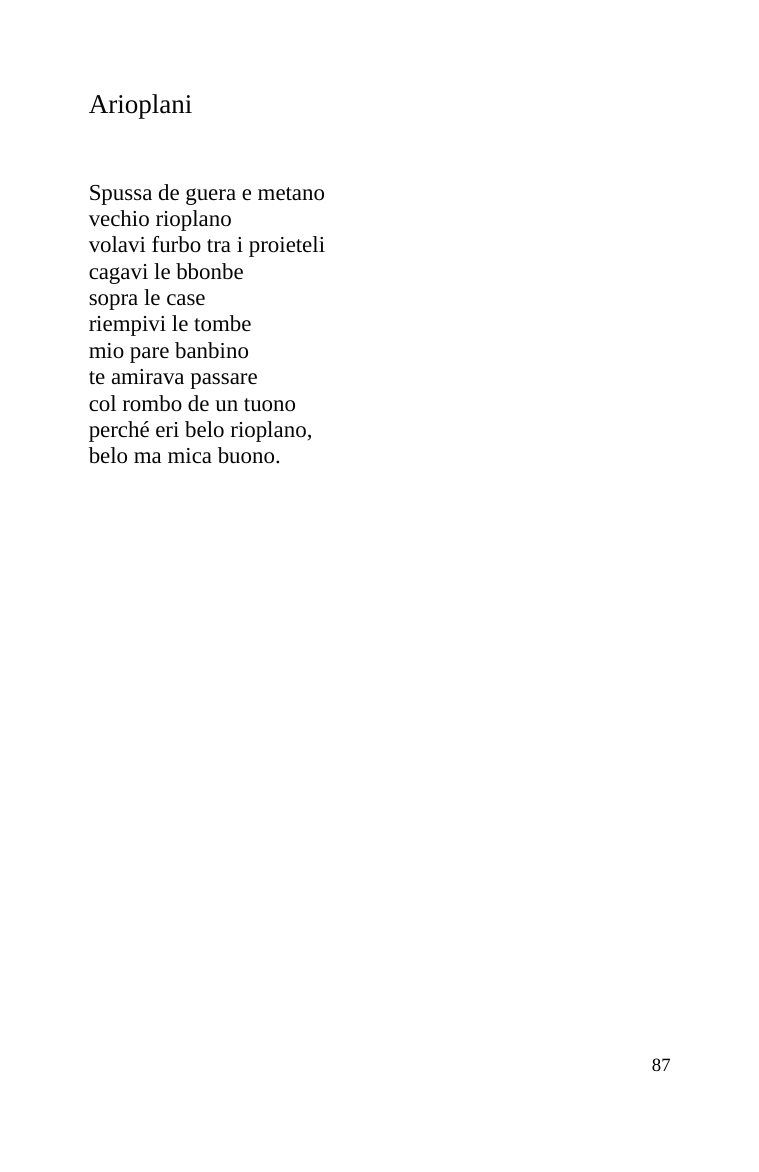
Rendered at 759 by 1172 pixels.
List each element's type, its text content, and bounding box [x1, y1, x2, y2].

text mio pare banbino [88, 337, 670, 363]
text belo ma mica buono. [88, 442, 670, 469]
text cagavi le bbonbe [88, 258, 670, 284]
text vechio rioplano [88, 205, 670, 231]
text te amirava passare [88, 363, 670, 389]
text riempivi le tombe [88, 311, 670, 337]
text Spussa de guera e metano [88, 179, 670, 205]
text perché eri belo rioplano, [88, 416, 670, 442]
text sopra le case [88, 284, 670, 311]
text col rombo de un tuono [88, 389, 670, 416]
text Arioplani [88, 88, 670, 120]
text volavi furbo tra i proieteli [88, 231, 670, 258]
